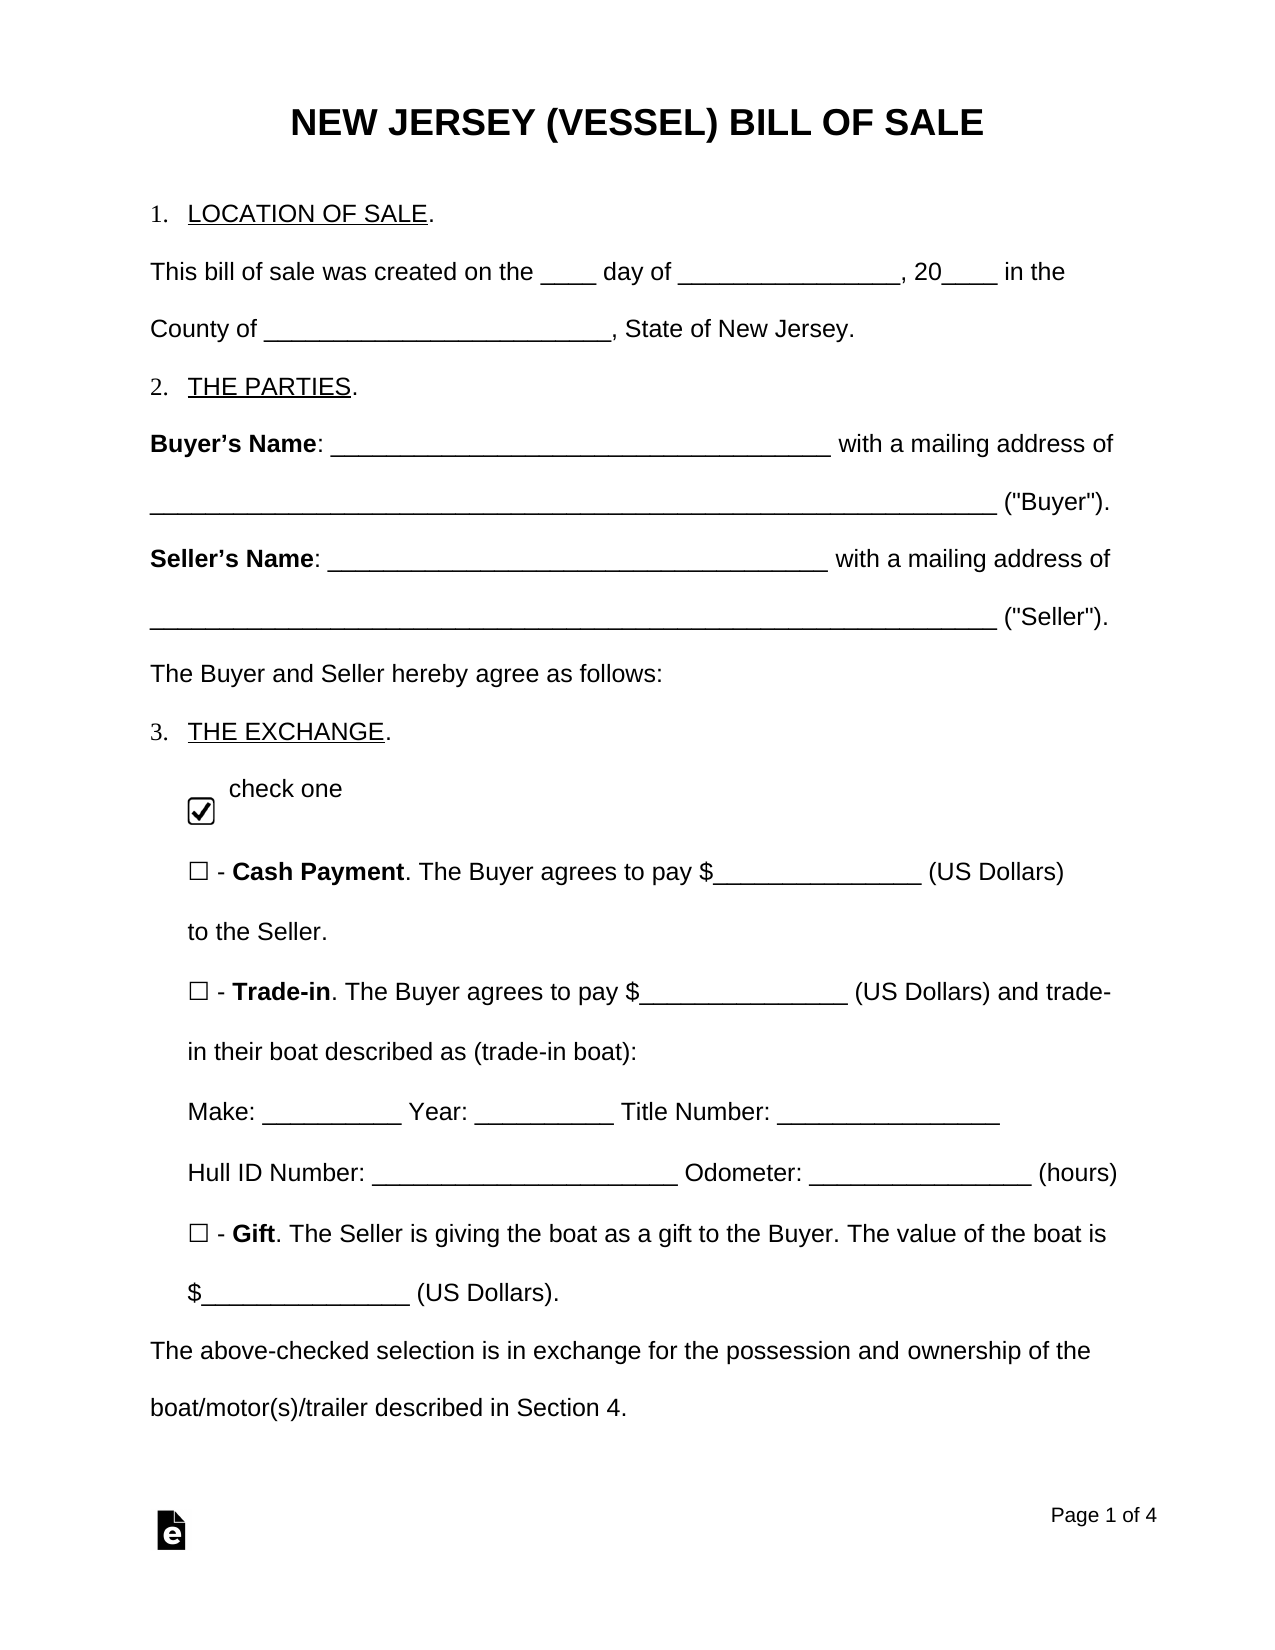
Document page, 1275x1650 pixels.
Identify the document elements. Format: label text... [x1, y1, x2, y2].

list THE EXCHANGE. [150, 717, 1125, 746]
text ☐ - Cash Payment. The Buyer agrees to pay $_______________ (US Dollars) to the Seller. [187, 854, 1125, 945]
text The above-checked selection is in exchange for the possession and ownership of the boat/motor(s)/trailer described in Section 4. [150, 1336, 1125, 1422]
list _____________________________________________________________ ("Seller"). [150, 602, 1125, 630]
subtitle NEW JERSEY (VESSEL) BILL OF SALE [150, 100, 1125, 143]
text Make: __________ Year: __________ Title Number: ________________ [187, 1097, 1127, 1126]
list Seller’s Name: ____________________________________ with a mailing address of [150, 544, 1125, 573]
list LOCATION OF SALE. [150, 199, 1125, 228]
text ☐ - Gift. The Seller is giving the boat as a gift to the Buyer. The value of the boat is $_______________ (US Dollars). [187, 1215, 1125, 1307]
list check one [187, 774, 1125, 825]
list _____________________________________________________________ ("Buyer"). [150, 487, 1125, 515]
text This bill of sale was created on the ____ day of ________________, 20____ in the County of _________________________, State of New Jersey. [150, 256, 1125, 343]
list Buyer’s Name: ____________________________________ with a mailing address of [150, 429, 1125, 458]
text Hull ID Number: ______________________ Odometer: ________________ (hours) [187, 1158, 1127, 1187]
list The Buyer and Seller hereby agree as follows: [150, 659, 1125, 688]
text ☐ - Trade-in. The Buyer agrees to pay $_______________ (US Dollars) and trade-in their boat described as (trade-in boat): [187, 974, 1125, 1066]
list THE PARTIES. [150, 371, 1125, 400]
